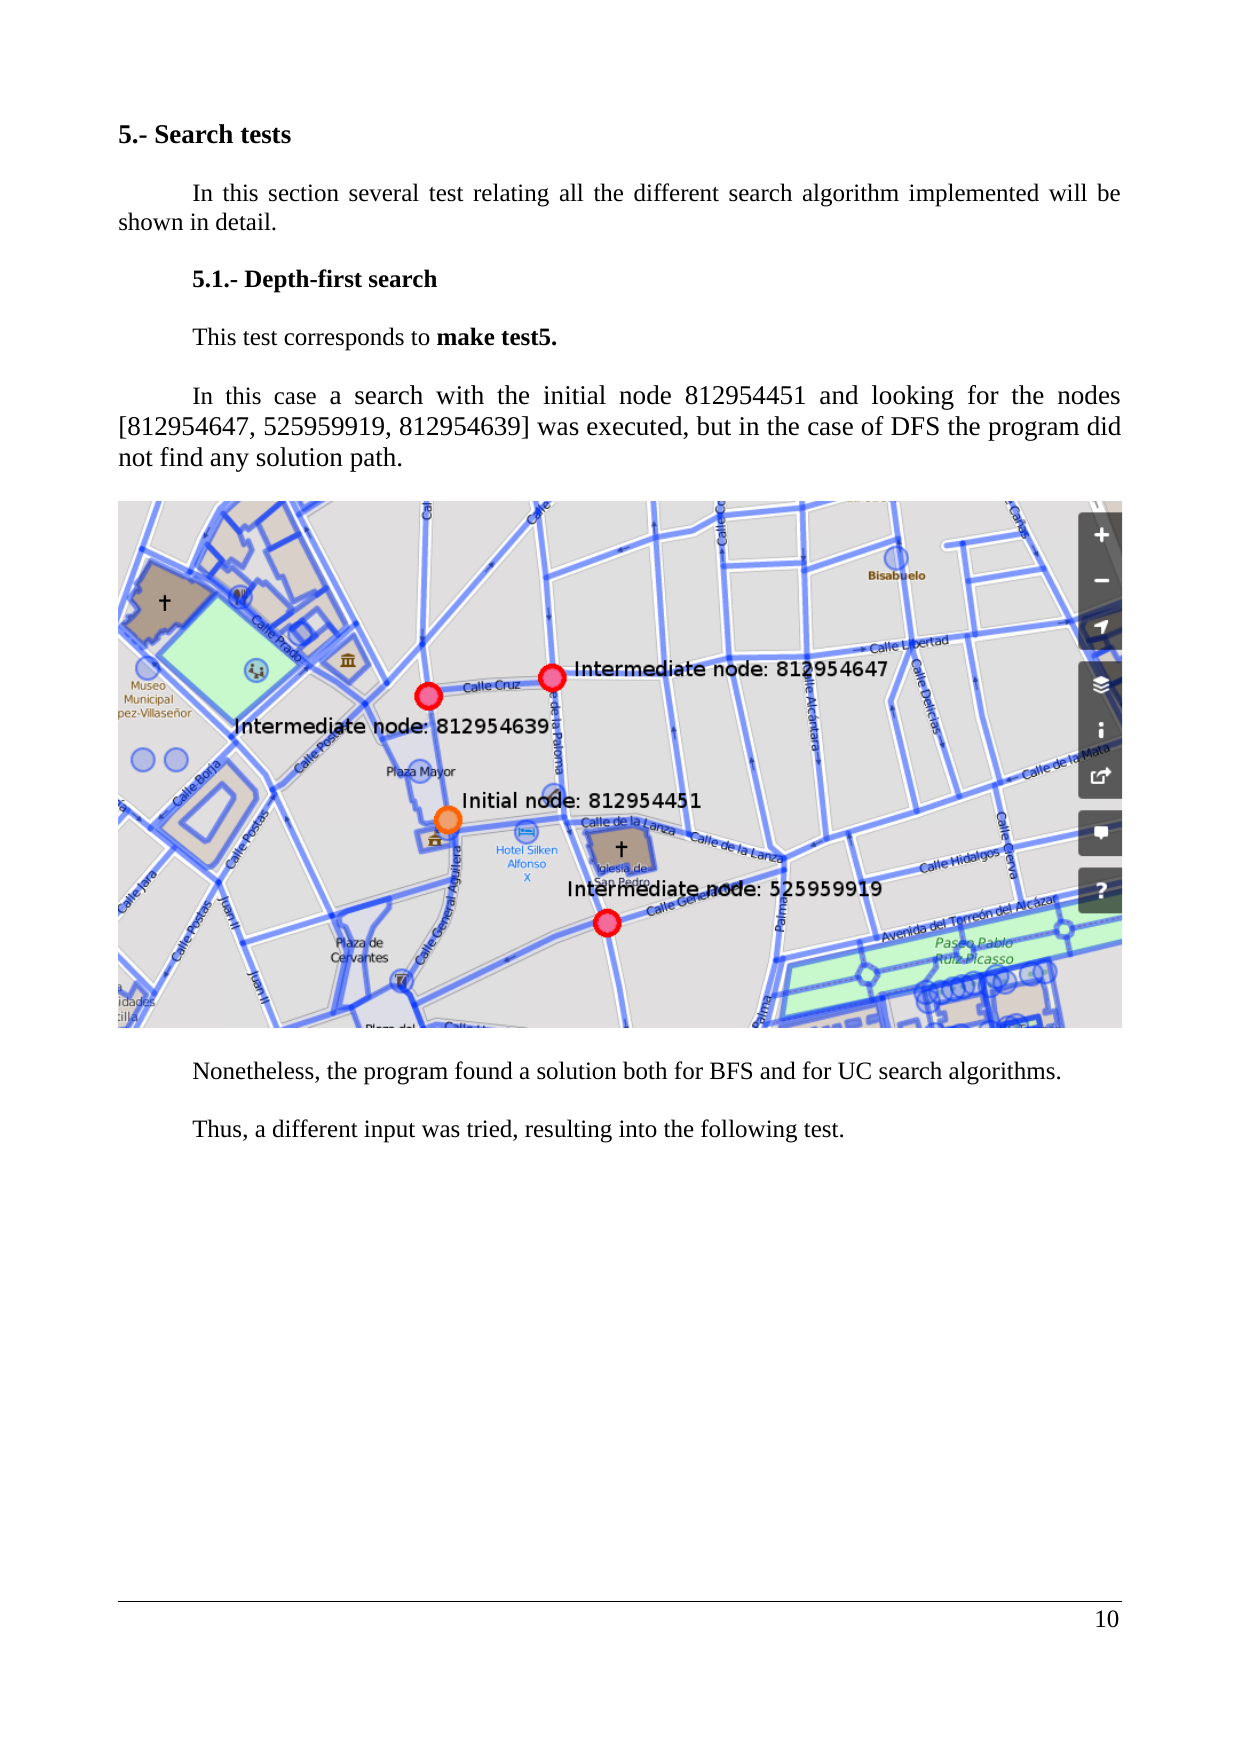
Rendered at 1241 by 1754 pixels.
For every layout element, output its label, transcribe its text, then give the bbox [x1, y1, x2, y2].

text In this section several test relating all the different search algorithm implemented will be shown in detail. [118, 178, 1122, 236]
text 5.- Search tests [118, 118, 1122, 149]
text Thus, a different input was tried, resulting into the following test. [118, 1114, 1122, 1142]
text In this case a search with the initial node 812954451 and looking for the nodes [812954647, 525959919, 812954639] was executed, but in the case of DFS the program did not find any solution path. [118, 379, 1122, 473]
text This test corresponds to make test5. [118, 322, 1122, 351]
text Nonetheless, the program found a solution both for BFS and for UC search algorithms. [118, 1056, 1122, 1085]
text 5.1.- Depth-first search [118, 264, 1122, 293]
picture [118, 501, 1123, 1028]
